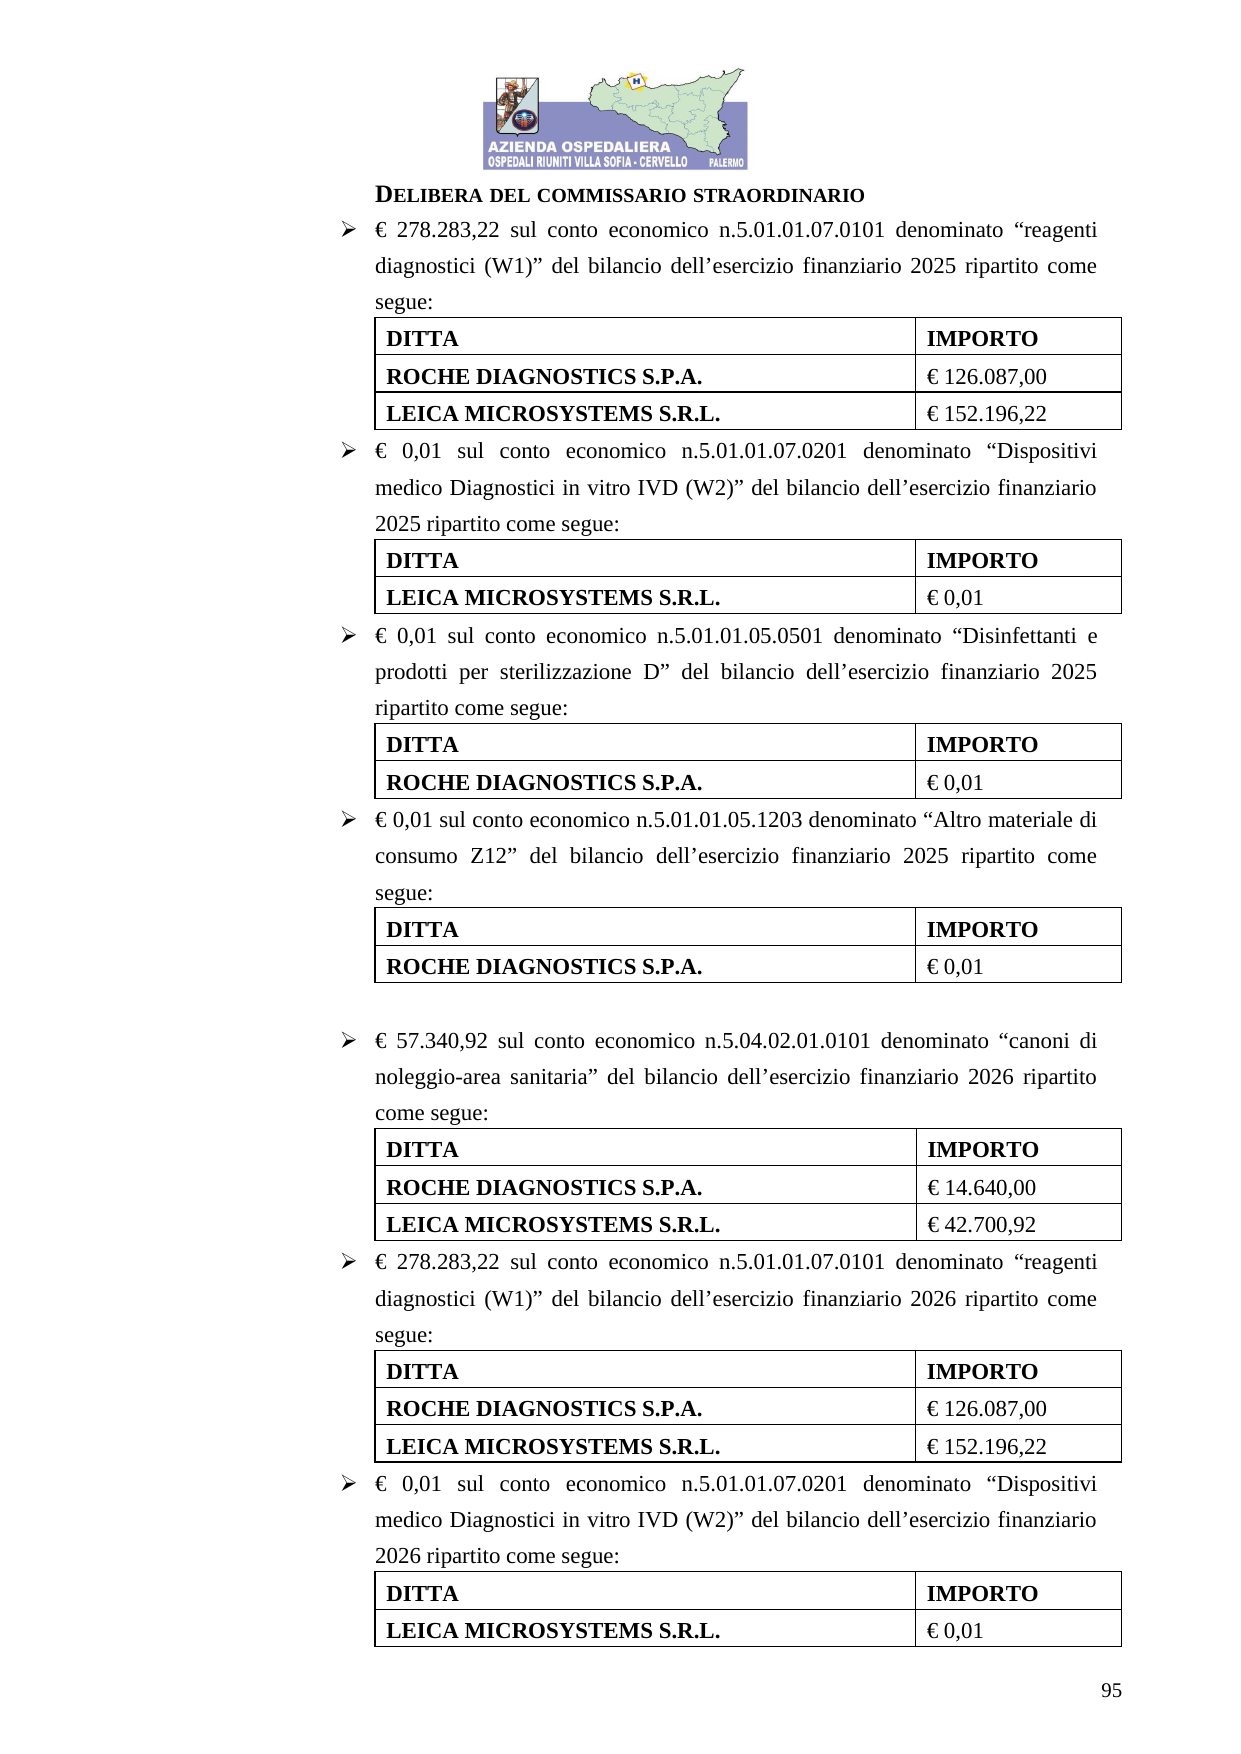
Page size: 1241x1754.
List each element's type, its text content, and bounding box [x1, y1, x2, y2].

table_header IMPORTO [916, 1351, 1121, 1387]
table_cell € 42.700,92 [917, 1204, 1121, 1240]
table_header DITTA [376, 540, 915, 576]
table_cell € 0,01 [916, 946, 1121, 982]
table_cell € 0,01 [916, 1610, 1121, 1646]
table_header IMPORTO [916, 1572, 1121, 1608]
list € 278.283,22 sul conto economico n.5.01.01.07.0101 denominato “reagenti diagnostici (W1)” del bilancio dell’esercizio finanziario 2025 ripartito come segue: [339, 208, 1098, 317]
table_cell € 152.196,22 [916, 1425, 1121, 1461]
table_cell € 0,01 [916, 761, 1121, 797]
table_cell LEICA MICROSYSTEMS S.R.L. [376, 393, 915, 429]
table_cell LEICA MICROSYSTEMS S.R.L. [376, 1610, 915, 1646]
table_header IMPORTO [916, 318, 1121, 354]
table_cell ROCHE DIAGNOSTICS S.P.A. [376, 1166, 916, 1202]
table_header DITTA [376, 1572, 915, 1608]
list € 0,01 sul conto economico n.5.01.01.07.0201 denominato “Dispositivi medico Diagnostici in vitro IVD (W2)” del bilancio dell’esercizio finanziario 2026 ripartito come segue: [339, 1462, 1098, 1571]
table_header IMPORTO [916, 540, 1121, 576]
table_cell € 152.196,22 [916, 393, 1121, 429]
table_cell ROCHE DIAGNOSTICS S.P.A. [376, 946, 915, 982]
list € 278.283,22 sul conto economico n.5.01.01.07.0101 denominato “reagenti diagnostici (W1)” del bilancio dell’esercizio finanziario 2026 ripartito come segue: [339, 1241, 1098, 1349]
table_header IMPORTO [916, 724, 1121, 760]
table_header IMPORTO [917, 1129, 1121, 1165]
table_header DITTA [376, 724, 915, 760]
table_header DITTA [376, 1129, 916, 1165]
table_cell ROCHE DIAGNOSTICS S.P.A. [376, 355, 915, 391]
table_cell € 0,01 [916, 577, 1121, 613]
table_header DITTA [376, 318, 915, 354]
table_cell ROCHE DIAGNOSTICS S.P.A. [376, 1388, 915, 1424]
list € 0,01 sul conto economico n.5.01.01.05.0501 denominato “Disinfettanti e prodotti per sterilizzazione D” del bilancio dell’esercizio finanziario 2025 ripartito come segue: [339, 614, 1098, 723]
table_cell LEICA MICROSYSTEMS S.R.L. [376, 1425, 915, 1461]
list € 0,01 sul conto economico n.5.01.01.05.1203 denominato “Altro materiale di consumo Z12” del bilancio dell’esercizio finanziario 2025 ripartito come segue: [339, 798, 1098, 907]
table_header DITTA [376, 1351, 915, 1387]
table_cell € 126.087,00 [916, 1388, 1121, 1424]
list € 57.340,92 sul conto economico n.5.04.02.01.0101 denominato “canoni di noleggio-area sanitaria” del bilancio dell’esercizio finanziario 2026 ripartito come segue: [339, 1019, 1098, 1128]
table_cell LEICA MICROSYSTEMS S.R.L. [376, 1204, 916, 1240]
list € 0,01 sul conto economico n.5.01.01.07.0201 denominato “Dispositivi medico Diagnostici in vitro IVD (W2)” del bilancio dell’esercizio finanziario 2025 ripartito come segue: [339, 430, 1098, 538]
table_cell € 14.640,00 [917, 1166, 1121, 1202]
table_cell LEICA MICROSYSTEMS S.R.L. [376, 577, 915, 613]
table_header DITTA [376, 908, 915, 944]
table_cell ROCHE DIAGNOSTICS S.P.A. [376, 761, 915, 797]
table_header IMPORTO [916, 908, 1121, 944]
table_cell € 126.087,00 [916, 355, 1121, 391]
